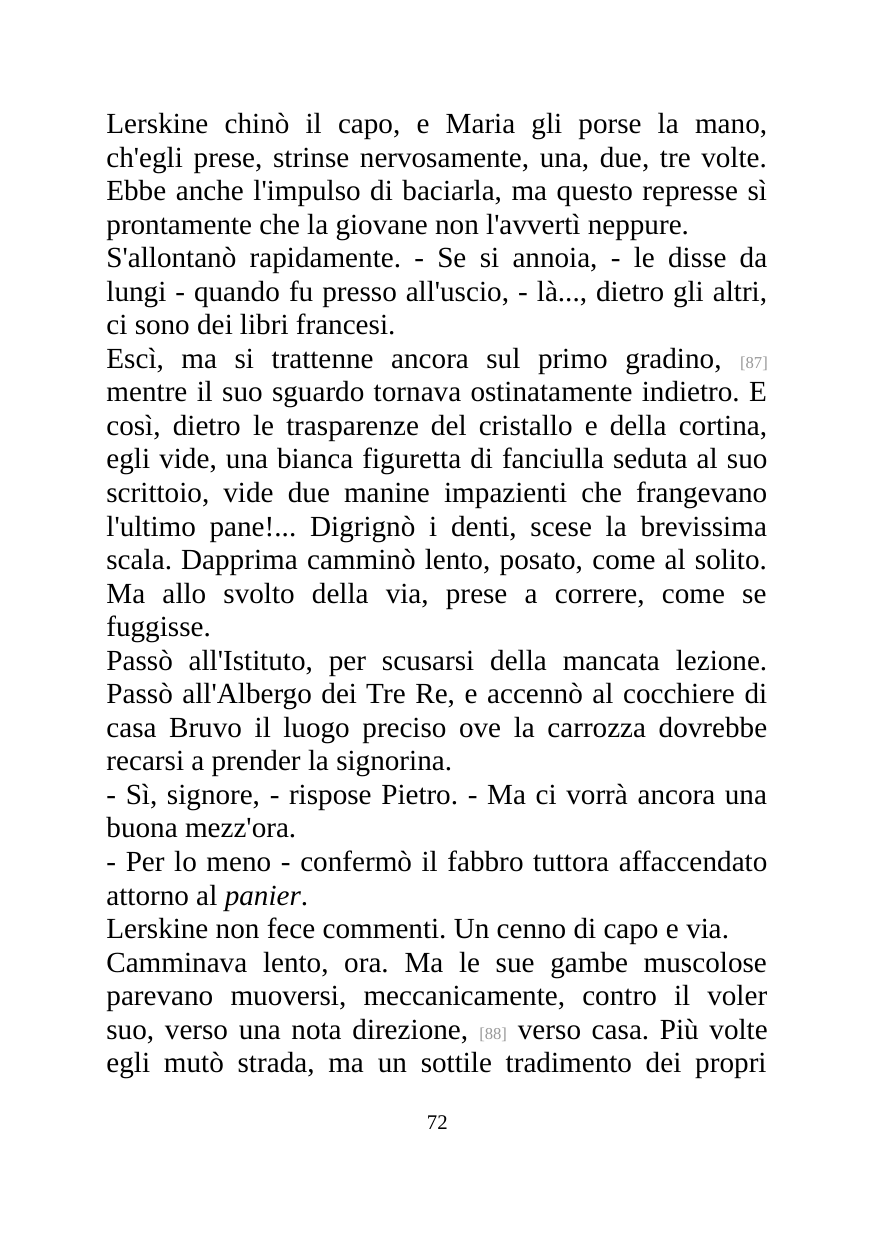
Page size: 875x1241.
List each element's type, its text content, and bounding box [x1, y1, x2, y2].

text Escì, ma si trattenne ancora sul primo gradino, [87] mentre il suo sguardo tornava ostinatamente indietro. E così, dietro le trasparenze del cristallo e della cortina, egli vide, una bianca figuretta di fanciulla seduta al suo scrittoio, vide due manine impazienti che frangevano l'ultimo pane!... Digrignò i denti, scese la brevissima scala. Dapprima camminò lento, posato, come al solito. Ma allo svolto della via, prese a correre, come se fuggisse. [106, 341, 768, 643]
text S'allontanò rapidamente. - Se si annoia, - le disse da lungi - quando fu presso all'uscio, - là..., dietro gli altri, ci sono dei libri francesi. [106, 240, 768, 341]
text - Per lo meno - confermò il fabbro tuttora affaccendato attorno al panier. [106, 844, 768, 911]
text Lerskine non fece commenti. Un cenno di capo e via. [106, 911, 768, 945]
text Passò all'Istituto, per scusarsi della mancata lezione. Passò all'Albergo dei Tre Re, e accennò al cocchiere di casa Bruvo il luogo preciso ove la carrozza dovrebbe recarsi a prender la signorina. [106, 643, 768, 777]
text Camminava lento, ora. Ma le sue gambe muscolose parevano muoversi, meccanicamente, contro il voler suo, verso una nota direzione, [88] verso casa. Più volte egli mutò strada, ma un sottile tradimento dei propri [106, 945, 768, 1079]
text Lerskine chinò il capo, e Maria gli porse la mano, ch'egli prese, strinse nervosamente, una, due, tre volte. Ebbe anche l'impulso di baciarla, ma questo represse sì prontamente che la giovane non l'avvertì neppure. [106, 106, 768, 240]
text - Sì, signore, - rispose Pietro. - Ma ci vorrà ancora una buona mezz'ora. [106, 777, 768, 844]
